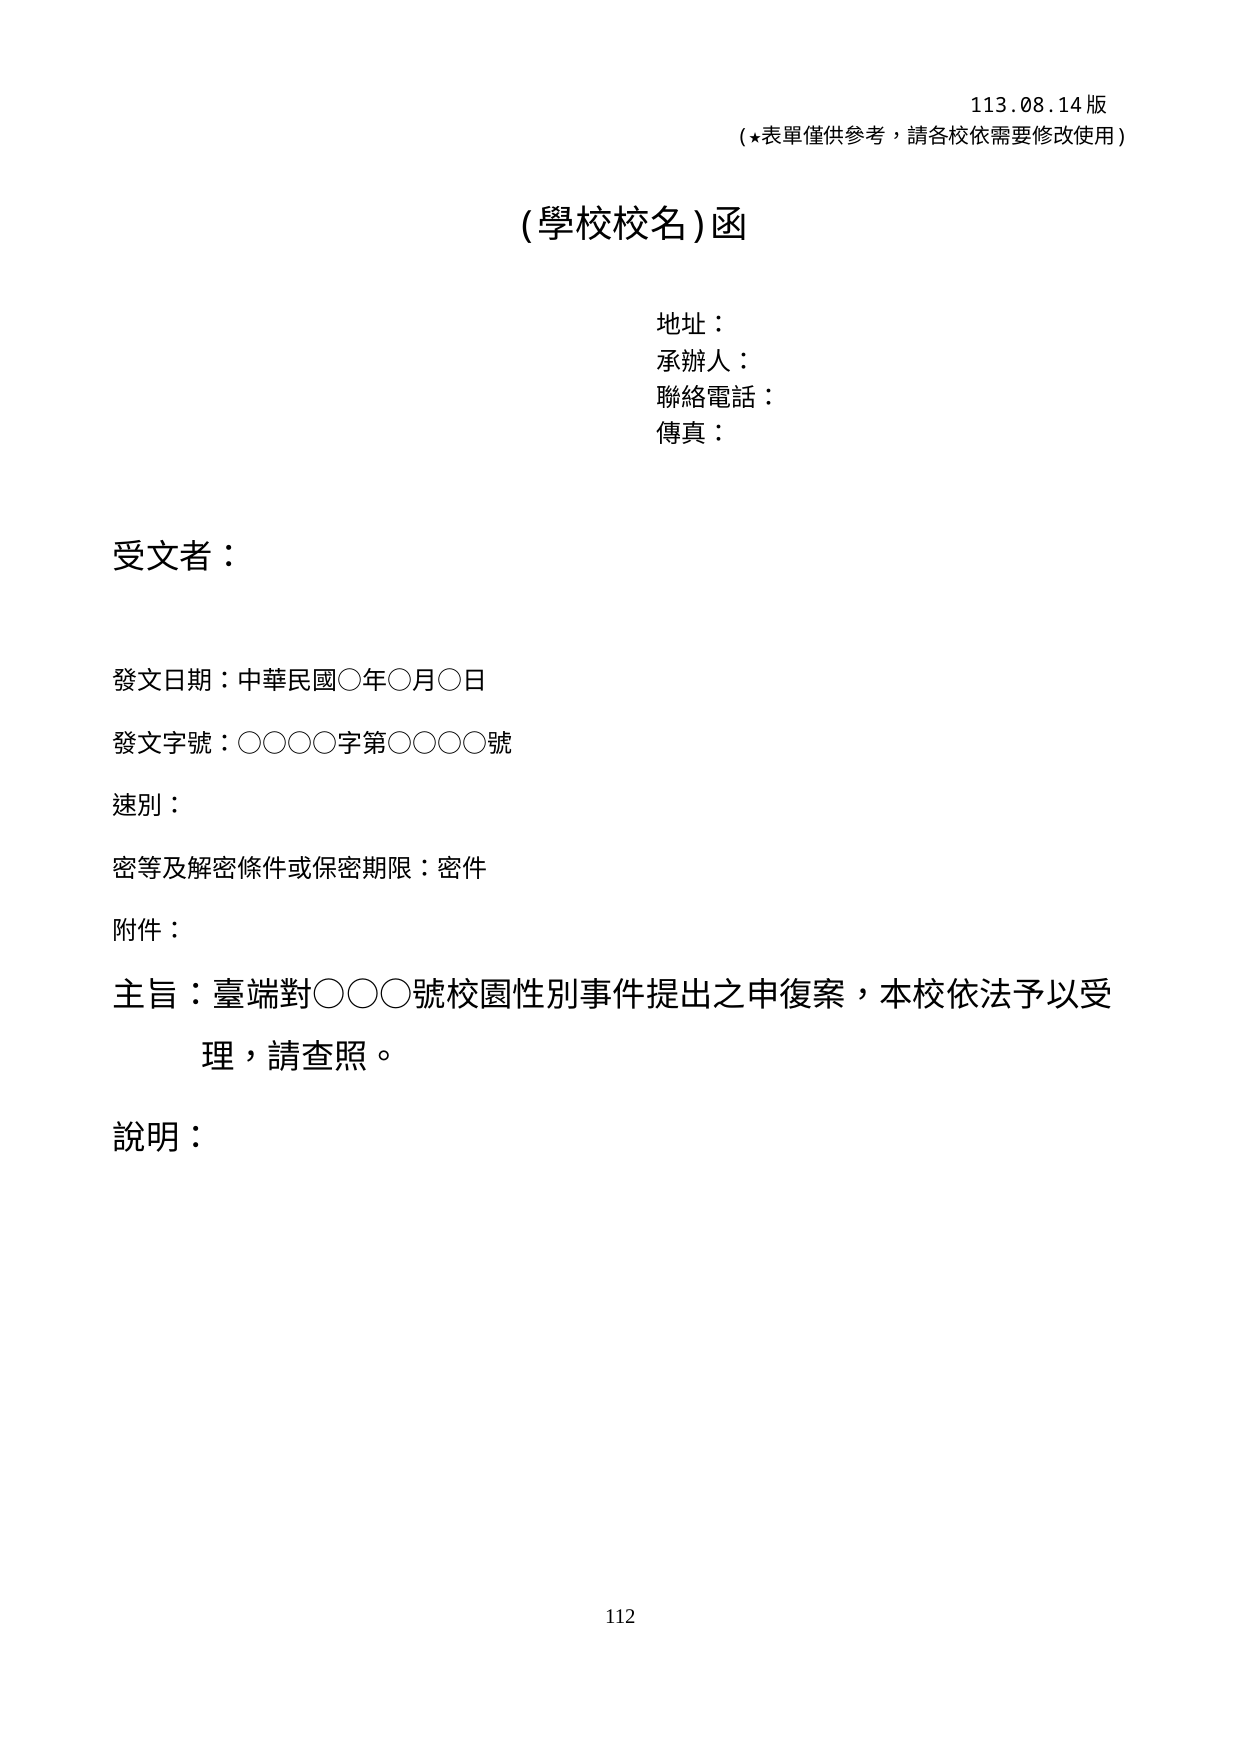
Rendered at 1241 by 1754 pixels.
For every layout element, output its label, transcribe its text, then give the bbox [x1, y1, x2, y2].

text 說明： [112, 1093, 1128, 1156]
text 速別： [112, 762, 1128, 825]
text 承辦人： [560, 341, 1128, 377]
text (學校校名)函 [112, 180, 1128, 242]
text 附件： [112, 887, 1128, 950]
text 發文字號：○○○○字第○○○○號 [112, 700, 1128, 762]
text 受文者： [112, 512, 1128, 575]
text 地址： [560, 305, 1128, 341]
text 主旨：臺端對○○○號校園性別事件提出之申復案，本校依法予以受理，請查照。 [112, 950, 1128, 1075]
text 發文日期：中華民國○年○月○日 [112, 637, 1128, 700]
text 密等及解密條件或保密期限：密件 [112, 825, 1128, 887]
text 聯絡電話： [560, 377, 1128, 413]
text 傳真： [560, 413, 1128, 450]
